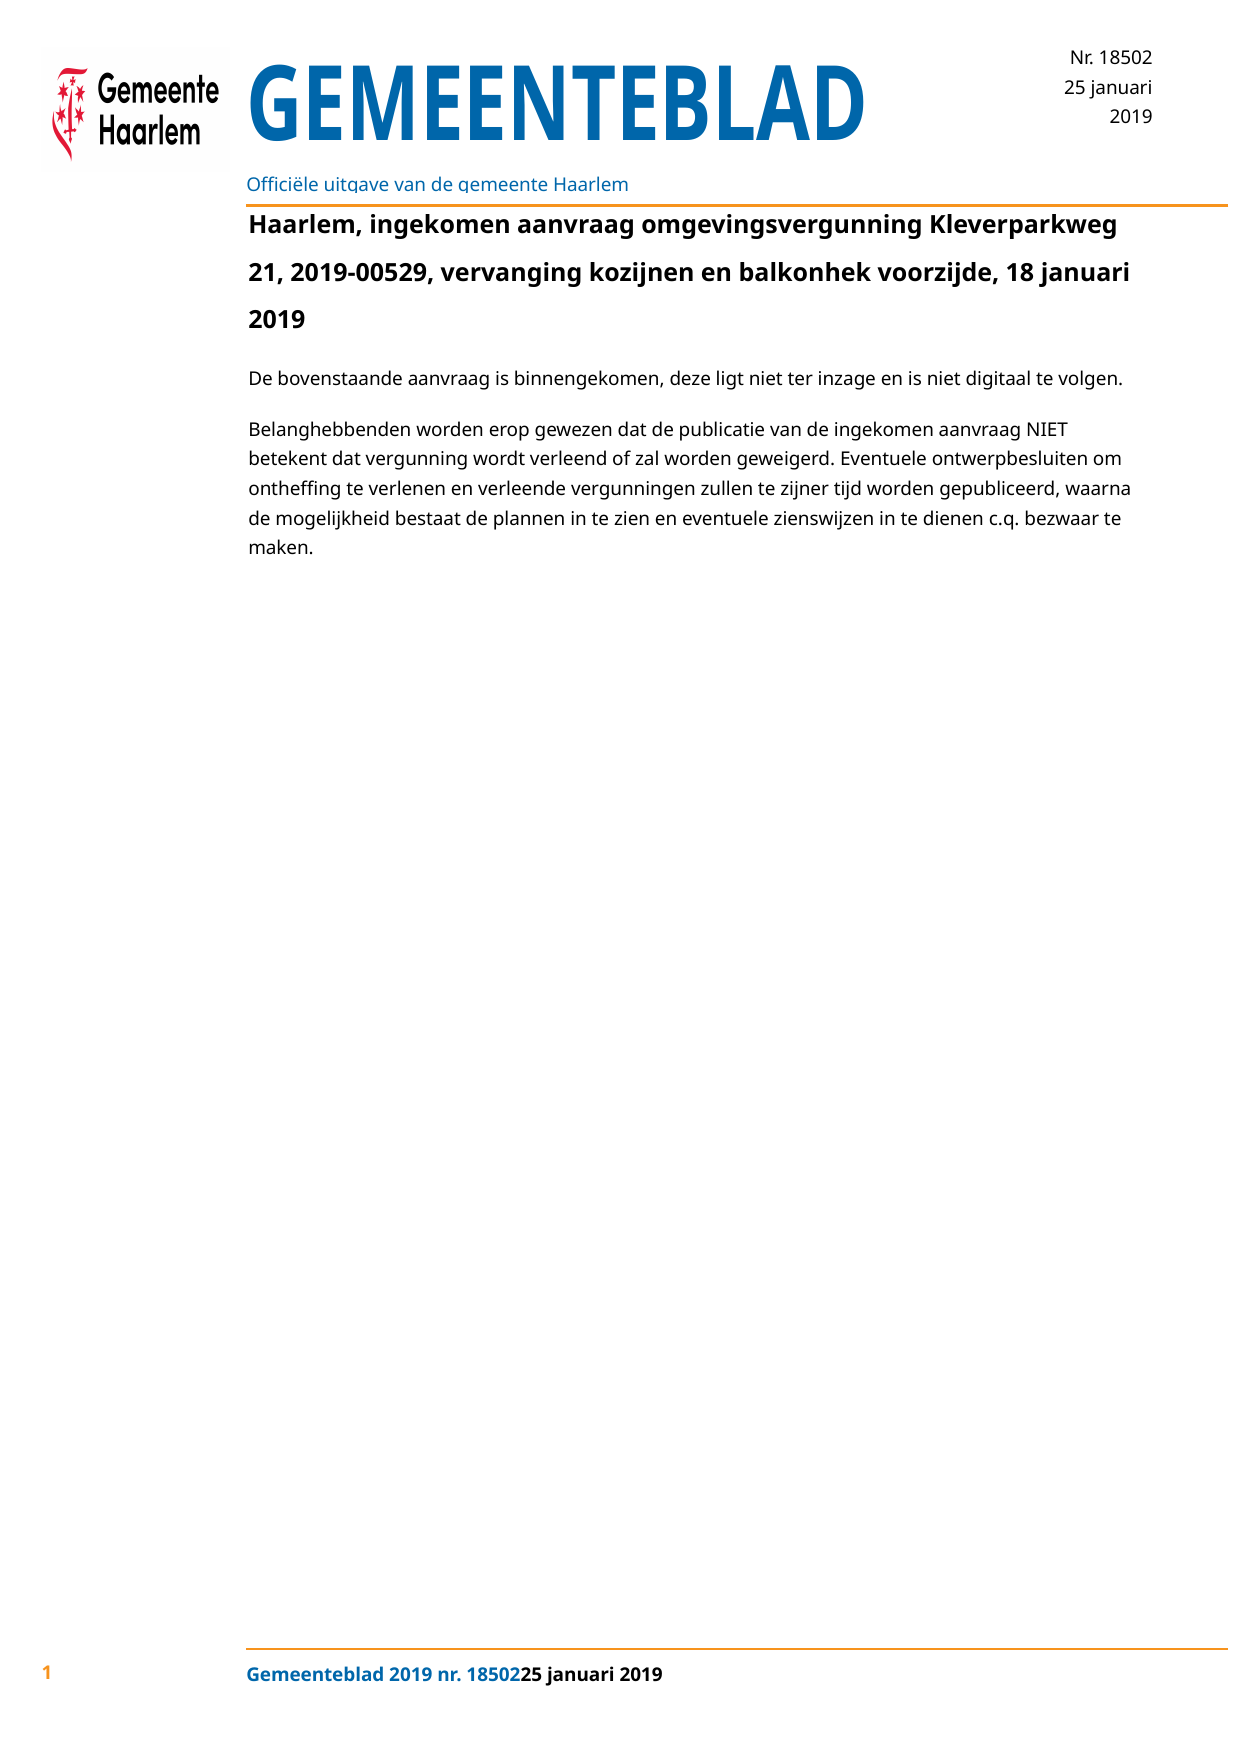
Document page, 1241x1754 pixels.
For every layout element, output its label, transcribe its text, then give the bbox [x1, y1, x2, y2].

text De bovenstaande aanvraag is binnengekomen, deze ligt niet ter inzage en is niet digitaal te volgen. [248, 366, 1152, 391]
picture [41, 47, 231, 172]
text Haarlem, ingekomen aanvraag omgevingsvergunning Kleverparkweg 21, 2019-00529, vervanging kozijnen en balkonhek voorzijde, 18 januari 2019 [248, 207, 1152, 336]
text Belanghebbenden worden erop gewezen dat de publicatie van de ingekomen aanvraag NIET betekent dat vergunning wordt verleend of zal worden geweigerd. Eventuele ontwerpbesluiten om ontheffing te verlenen en verleende vergunningen zullen te zijner tijd worden gepubliceerd, waarna de mogelijkheid bestaat de plannen in te zien en eventuele zienswijzen in te dienen c.q. bezwaar te maken. [248, 416, 1152, 560]
